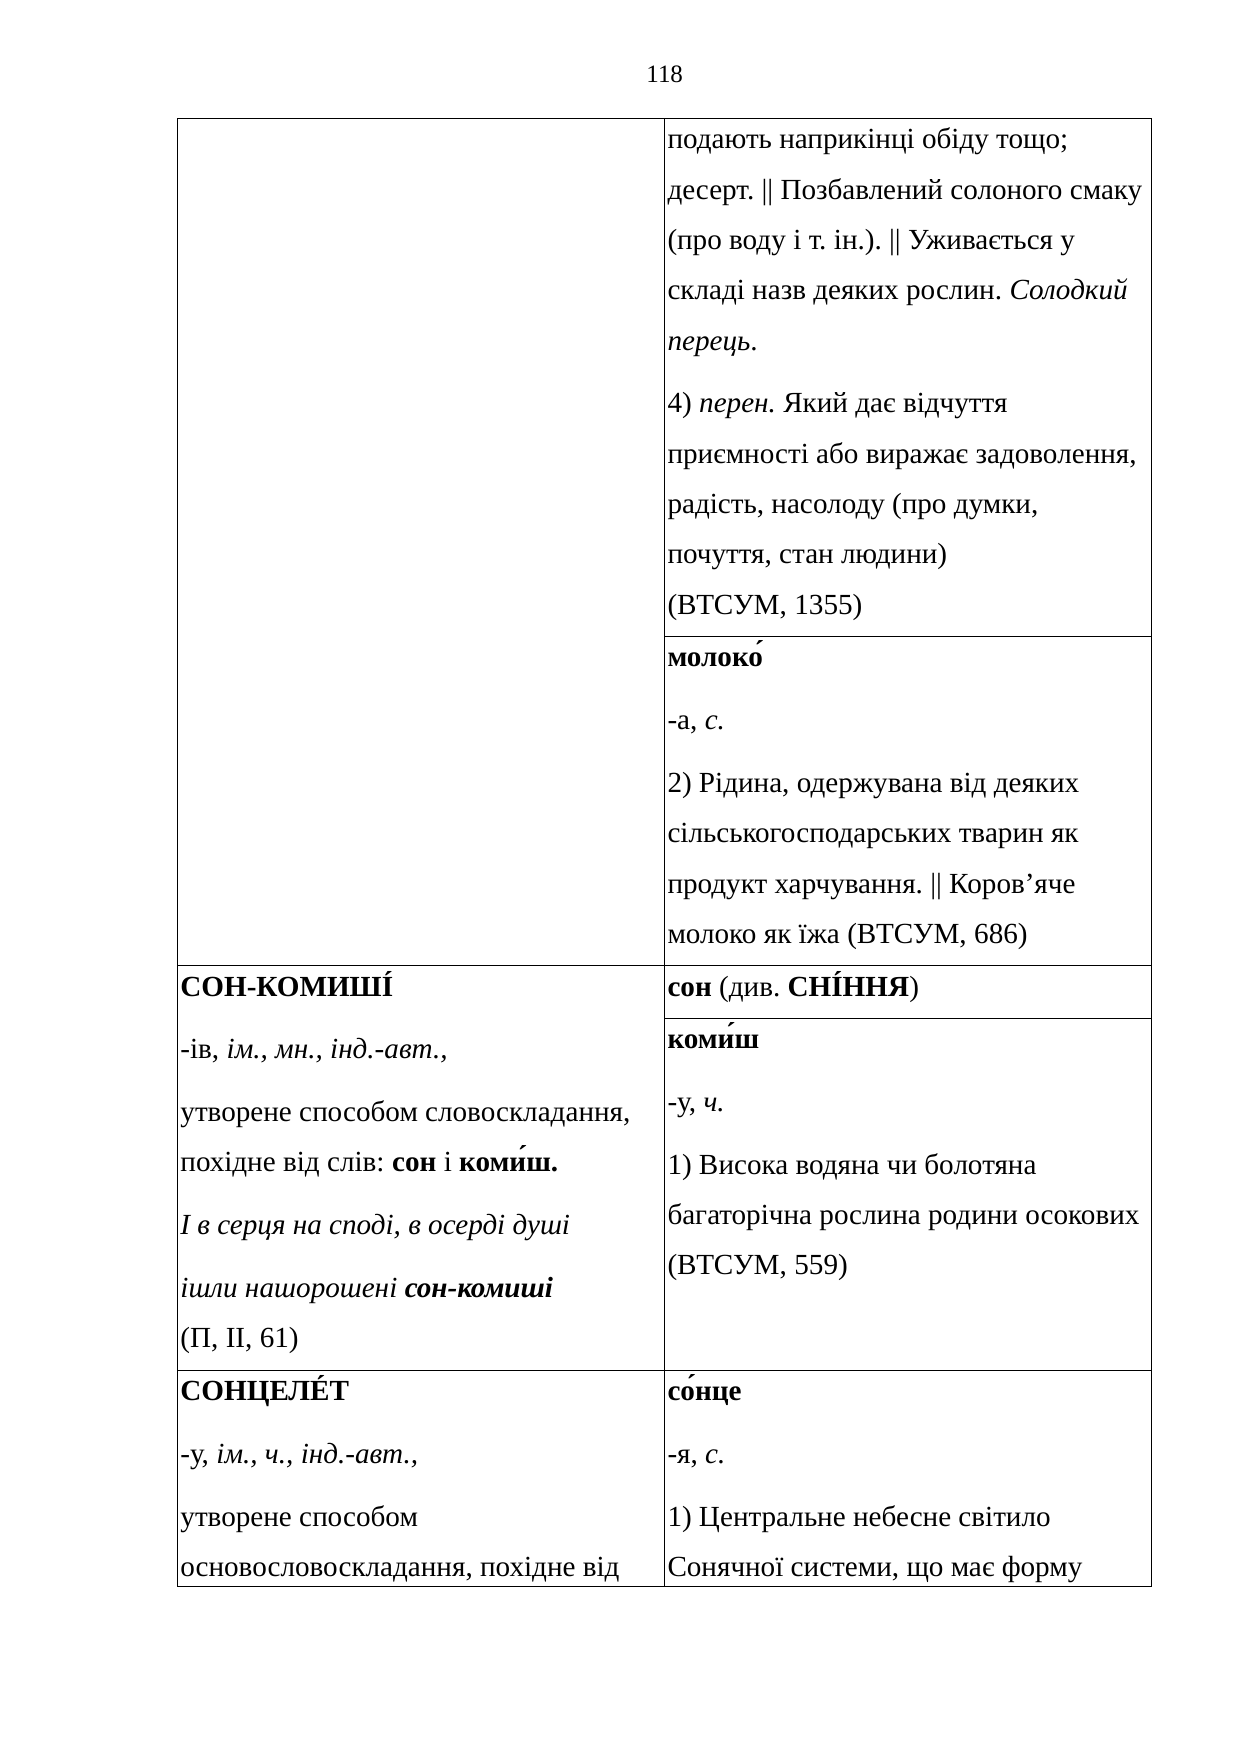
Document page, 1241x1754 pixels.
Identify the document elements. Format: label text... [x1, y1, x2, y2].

table_cell сон (див. СНÍННЯ) [665, 966, 1151, 1018]
table_cell коми́ш -у, ч. 1) Висока водяна чи болотяна багаторічна рослина родини осокових (ВТСУМ, 559) [665, 1019, 1151, 1369]
table_cell молоко́ -а, с. 2) Рідина, одержувана від деяких сільськогосподарських тварин як продукт харчування. || Коров’яче молоко як їжа (ВТСУМ, 686) [665, 637, 1151, 965]
table_cell со́нце -я, с. 1) Центральне небесне світило Сонячної системи, що має форму [665, 1371, 1151, 1586]
table_cell подають наприкінці обіду тощо; десерт. || Позбавлений солоного смаку (про воду і т. ін.). || Уживається у складі назв деяких рослин. Солодкий перець. 4) перен. Який дає відчуття приємності або виражає задоволення, радість, насолоду (про думки, почуття, стан людини) (ВТСУМ, 1355) [665, 119, 1151, 636]
table_cell СОН-КОМИШÍ -ів, ім., мн., інд.-авт., утворене способом словоскладання, похідне від слів: сон і коми́ш. І в серця на споді, в осерді душі ішли нашорошені сон-комиші (П, ІІ, 61) [178, 966, 664, 1369]
table_cell [178, 119, 664, 965]
table_cell СОНЦЕЛÉТ -у, ім., ч., інд.-авт., утворене способом основословоскладання, похідне від [178, 1371, 664, 1586]
